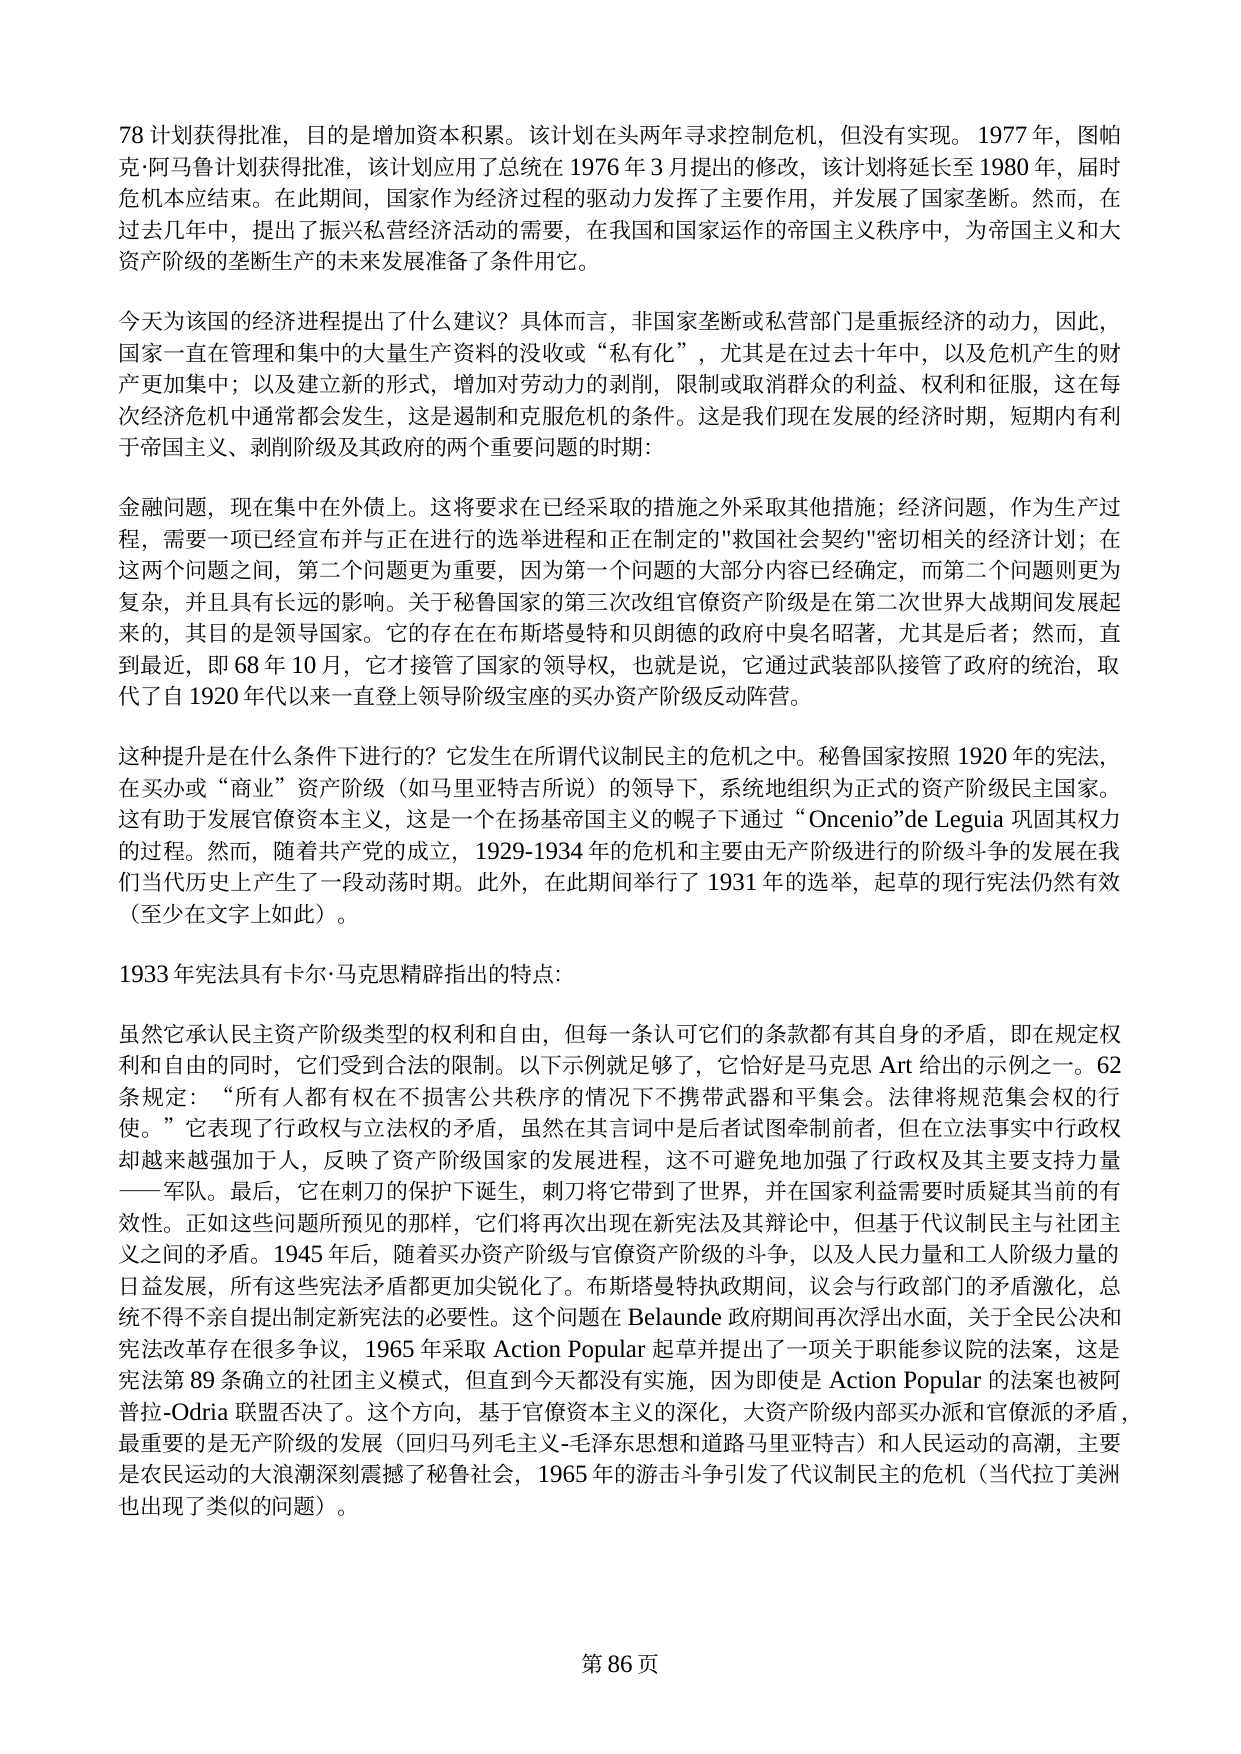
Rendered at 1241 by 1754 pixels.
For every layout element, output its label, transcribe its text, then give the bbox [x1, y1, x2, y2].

text 金融问题，现在集中在外债上。这将要求在已经采取的措施之外采取其他措施；经济问题，作为生产过程，需要一项已经宣布并与正在进行的选举进程和正在制定的"救国社会契约"密切相关的经济计划；在这两个问题之间，第二个问题更为重要，因为第一个问题的大部分内容已经确定，而第二个问题则更为复杂，并且具有长远的影响。关于秘鲁国家的第三次改组官僚资产阶级是在第二次世界大战期间发展起来的，其目的是领导国家。它的存在在布斯塔曼特和贝朗德的政府中臭名昭著，尤其是后者；然而，直到最近，即68年10月，它才接管了国家的领导权，也就是说，它通过武装部队接管了政府的统治，取代了自1920年代以来一直登上领导阶级宝座的买办资产阶级反动阵营。 [118, 491, 1122, 711]
text 这种提升是在什么条件下进行的？它发生在所谓代议制民主的危机之中。秘鲁国家按照1920年的宪法，在买办或“商业”资产阶级（如马里亚特吉所说）的领导下，系统地组织为正式的资产阶级民主国家。这有助于发展官僚资本主义，这是一个在扬基帝国主义的幌子下通过“Oncenio”de Leguia 巩固其权力的过程。然而，随着共产党的成立，1929-1934年的危机和主要由无产阶级进行的阶级斗争的发展在我们当代历史上产生了一段动荡时期。此外，在此期间举行了1931年的选举，起草的现行宪法仍然有效（至少在文字上如此）。 [118, 739, 1122, 928]
text 1933年宪法具有卡尔·马克思精辟指出的特点： [118, 957, 1122, 988]
text 78计划获得批准，目的是增加资本积累。该计划在头两年寻求控制危机，但没有实现。1977年，图帕克·阿马鲁计划获得批准，该计划应用了总统在1976年3月提出的修改，该计划将延长至1980年，届时危机本应结束。在此期间，国家作为经济过程的驱动力发挥了主要作用，并发展了国家垄断。然而，在过去几年中，提出了振兴私营经济活动的需要，在我国和国家运作的帝国主义秩序中，为帝国主义和大资产阶级的垄断生产的未来发展准备了条件用它。 [118, 118, 1122, 276]
text 虽然它承认民主资产阶级类型的权利和自由，但每一条认可它们的条款都有其自身的矛盾，即在规定权利和自由的同时，它们受到合法的限制。以下示例就足够了，它恰好是马克思 Art 给出的示例之一。62条规定：“所有人都有权在不损害公共秩序的情况下不携带武器和平集会。法律将规范集会权的行使。”它表现了行政权与立法权的矛盾，虽然在其言词中是后者试图牵制前者，但在立法事实中行政权却越来越强加于人，反映了资产阶级国家的发展进程，这不可避免地加强了行政权及其主要支持力量——军队。最后，它在刺刀的保护下诞生，刺刀将它带到了世界，并在国家利益需要时质疑其当前的有效性。正如这些问题所预见的那样，它们将再次出现在新宪法及其辩论中，但基于代议制民主与社团主义之间的矛盾。1945年后，随着买办资产阶级与官僚资产阶级的斗争，以及人民力量和工人阶级力量的日益发展，所有这些宪法矛盾都更加尖锐化了。布斯塔曼特执政期间，议会与行政部门的矛盾激化，总统不得不亲自提出制定新宪法的必要性。这个问题在 Belaunde 政府期间再次浮出水面，关于全民公决和宪法改革存在很多争议，1965年采取 Action Popular 起草并提出了一项关于职能参议院的法案，这是宪法第89条确立的社团主义模式，但直到今天都没有实施，因为即使是 Action Popular 的法案也被阿普拉-Odria 联盟否决了。这个方向，基于官僚资本主义的深化，大资产阶级内部买办派和官僚派的矛盾，最重要的是无产阶级的发展（回归马列毛主义-毛泽东思想和道路马里亚特吉）和人民运动的高潮，主要是农民运动的大浪潮深刻震撼了秘鲁社会，1965年的游击斗争引发了代议制民主的危机（当代拉丁美洲也出现了类似的问题）。 [118, 1017, 1122, 1521]
text 今天为该国的经济进程提出了什么建议？具体而言，非国家垄断或私营部门是重振经济的动力，因此，国家一直在管理和集中的大量生产资料的没收或“私有化”，尤其是在过去十年中，以及危机产生的财产更加集中；以及建立新的形式，增加对劳动力的剥削，限制或取消群众的利益、权利和征服，这在每次经济危机中通常都会发生，这是遏制和克服危机的条件。这是我们现在发展的经济时期，短期内有利于帝国主义、剥削阶级及其政府的两个重要问题的时期： [118, 304, 1122, 462]
